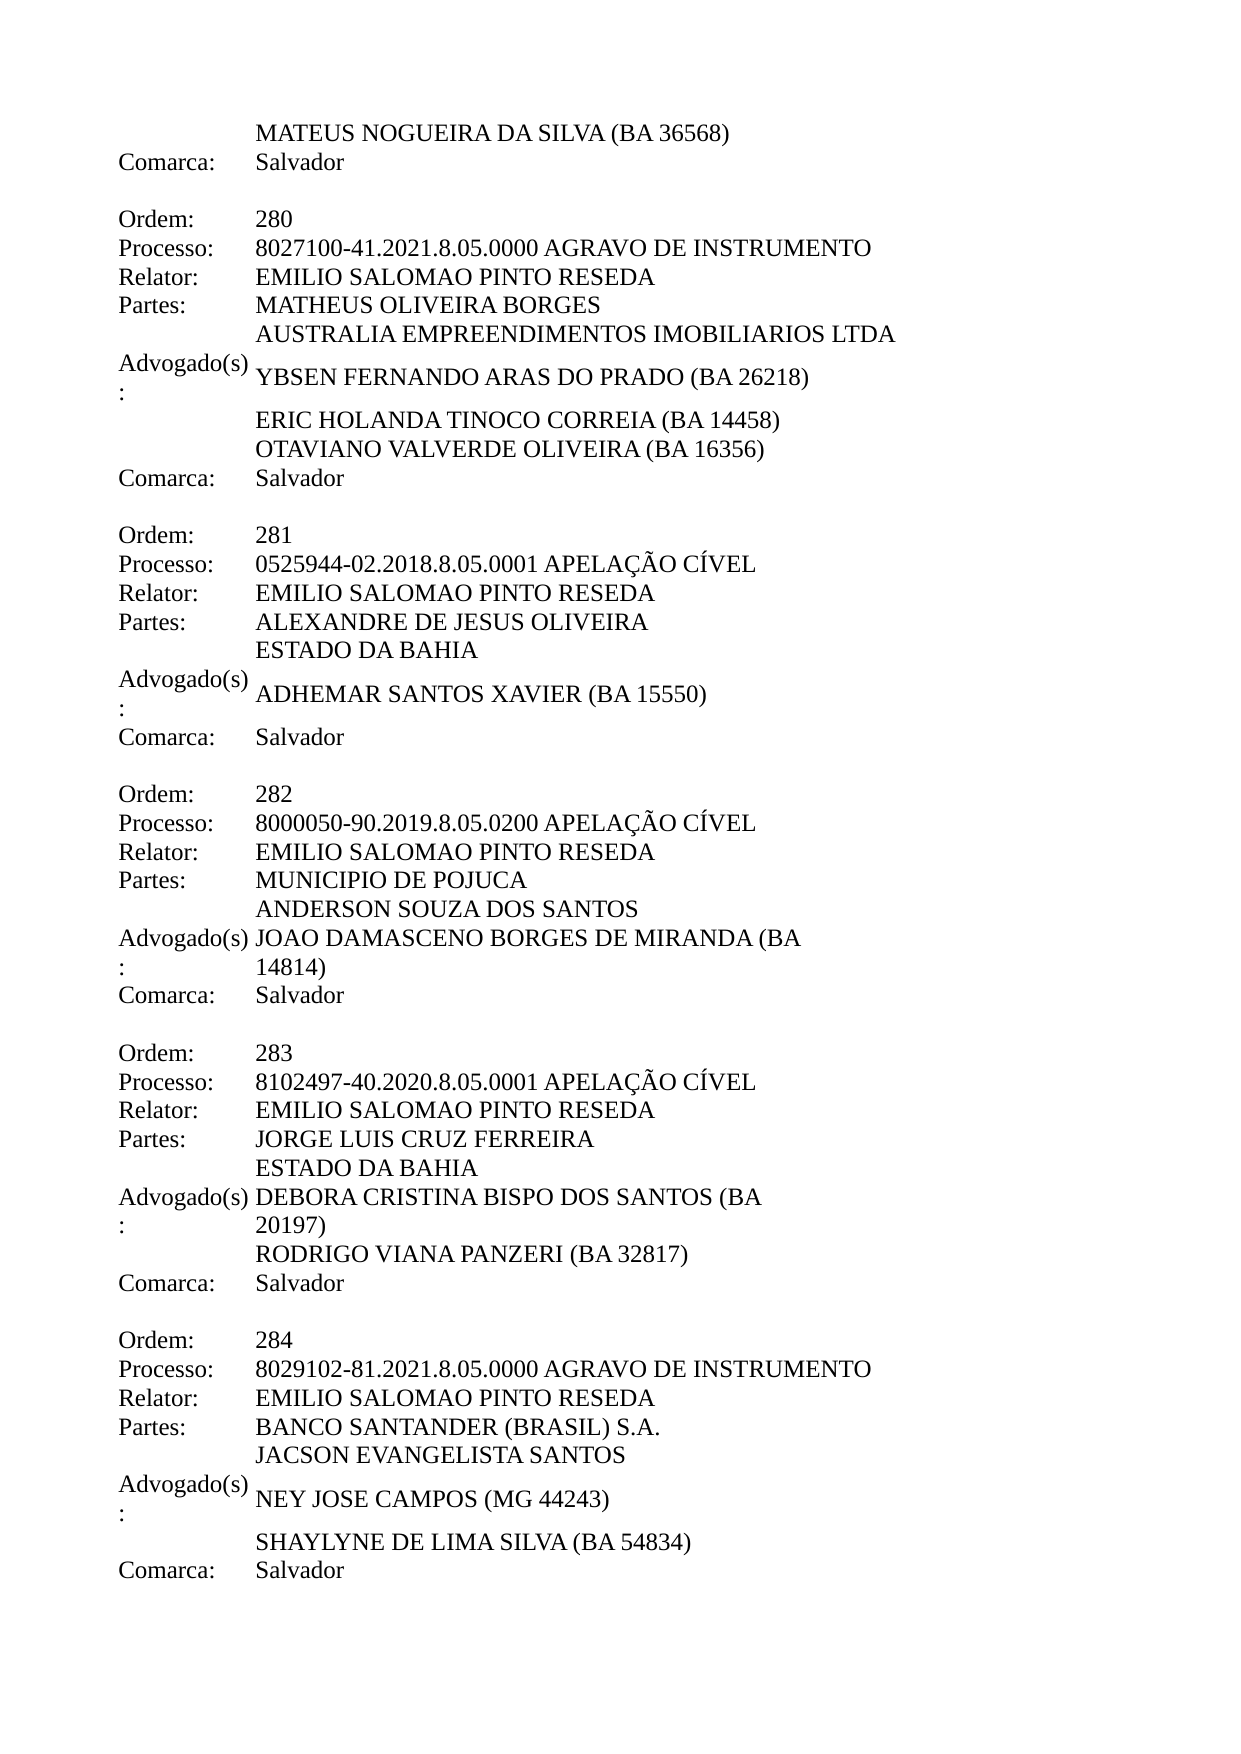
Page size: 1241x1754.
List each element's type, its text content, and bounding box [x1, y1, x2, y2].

table_cell Comarca: [118, 981, 255, 1009]
table_cell 8029102-81.2021.8.05.0000 AGRAVO DE INSTRUMENTO [255, 1354, 873, 1383]
table_cell 8000050-90.2019.8.05.0200 APELAÇÃO CÍVEL [255, 808, 876, 837]
table_cell 0525944-02.2018.8.05.0001 APELAÇÃO CÍVEL [255, 549, 758, 578]
table_cell Comarca: [118, 1268, 255, 1297]
table_cell Salvador [255, 1268, 838, 1297]
table_cell Salvador [255, 147, 950, 176]
table_cell Processo: [118, 808, 255, 837]
table_cell Partes: [118, 1124, 255, 1153]
table_cell ALEXANDRE DE JESUS OLIVEIRA [255, 607, 758, 636]
table_header Ordem: [118, 1038, 255, 1067]
table_header Ordem: [118, 1326, 255, 1354]
table_cell MATEUS NOGUEIRA DA SILVA (BA 36568) [255, 118, 950, 147]
table_header Ordem: [118, 204, 255, 233]
table_cell DEBORA CRISTINA BISPO DOS SANTOS (BA 20197) [255, 1182, 838, 1239]
table_cell Partes: [118, 607, 255, 636]
table_cell [118, 894, 255, 923]
table_cell [118, 1153, 255, 1182]
table_cell BANCO SANTANDER (BRASIL) S.A. [255, 1412, 873, 1441]
table_cell Relator: [118, 578, 255, 607]
table_cell [118, 1441, 255, 1469]
table_cell ERIC HOLANDA TINOCO CORREIA (BA 14458) [255, 406, 897, 434]
table_cell ESTADO DA BAHIA [255, 636, 758, 664]
table_header Ordem: [118, 779, 255, 808]
table_cell [118, 118, 255, 147]
table_header Ordem: [118, 521, 255, 549]
table_cell OTAVIANO VALVERDE OLIVEIRA (BA 16356) [255, 434, 897, 463]
table_cell SHAYLYNE DE LIMA SILVA (BA 54834) [255, 1527, 873, 1556]
table_cell [118, 406, 255, 434]
table_header 282 [255, 779, 876, 808]
table_cell Advogado(s): [118, 1182, 255, 1239]
table_cell Salvador [255, 463, 897, 492]
table_header 280 [255, 204, 897, 233]
table_cell [118, 636, 255, 664]
table_cell 8027100-41.2021.8.05.0000 AGRAVO DE INSTRUMENTO [255, 233, 897, 262]
table_cell Comarca: [118, 463, 255, 492]
table_cell Partes: [118, 866, 255, 894]
table_cell Comarca: [118, 722, 255, 751]
table_cell Partes: [118, 291, 255, 319]
table_cell [118, 319, 255, 348]
table_header 284 [255, 1326, 873, 1354]
table_cell Relator: [118, 837, 255, 866]
table_cell EMILIO SALOMAO PINTO RESEDA [255, 578, 758, 607]
table_cell [118, 1527, 255, 1556]
table_cell RODRIGO VIANA PANZERI (BA 32817) [255, 1239, 838, 1268]
table_cell Processo: [118, 1067, 255, 1096]
table_cell ANDERSON SOUZA DOS SANTOS [255, 894, 876, 923]
table_cell YBSEN FERNANDO ARAS DO PRADO (BA 26218) [255, 348, 897, 406]
table_cell NEY JOSE CAMPOS (MG 44243) [255, 1469, 873, 1527]
table_cell Salvador [255, 722, 758, 751]
table_cell Partes: [118, 1412, 255, 1441]
table_cell Processo: [118, 549, 255, 578]
table_cell ADHEMAR SANTOS XAVIER (BA 15550) [255, 664, 758, 722]
table_cell Comarca: [118, 1556, 255, 1584]
table_header 283 [255, 1038, 838, 1067]
table_cell MUNICIPIO DE POJUCA [255, 866, 876, 894]
table_cell Processo: [118, 233, 255, 262]
table_cell Advogado(s): [118, 923, 255, 981]
table_cell Relator: [118, 1096, 255, 1124]
table_cell JACSON EVANGELISTA SANTOS [255, 1441, 873, 1469]
table_cell Salvador [255, 981, 876, 1009]
table_cell EMILIO SALOMAO PINTO RESEDA [255, 1096, 838, 1124]
table_cell Advogado(s): [118, 664, 255, 722]
table_cell Comarca: [118, 147, 255, 176]
table_cell EMILIO SALOMAO PINTO RESEDA [255, 1383, 873, 1412]
table_cell Advogado(s): [118, 1469, 255, 1527]
table_cell Salvador [255, 1556, 873, 1584]
table_cell Relator: [118, 262, 255, 291]
table_cell EMILIO SALOMAO PINTO RESEDA [255, 262, 897, 291]
table_cell MATHEUS OLIVEIRA BORGES [255, 291, 897, 319]
table_cell AUSTRALIA EMPREENDIMENTOS IMOBILIARIOS LTDA [255, 319, 897, 348]
table_cell 8102497-40.2020.8.05.0001 APELAÇÃO CÍVEL [255, 1067, 838, 1096]
table_cell EMILIO SALOMAO PINTO RESEDA [255, 837, 876, 866]
table_cell JOAO DAMASCENO BORGES DE MIRANDA (BA 14814) [255, 923, 876, 981]
table_cell JORGE LUIS CRUZ FERREIRA [255, 1124, 838, 1153]
table_cell Advogado(s): [118, 348, 255, 406]
table_header 281 [255, 521, 758, 549]
table_cell Relator: [118, 1383, 255, 1412]
table_cell ESTADO DA BAHIA [255, 1153, 838, 1182]
table_cell [118, 434, 255, 463]
table_cell [118, 1239, 255, 1268]
table_cell Processo: [118, 1354, 255, 1383]
